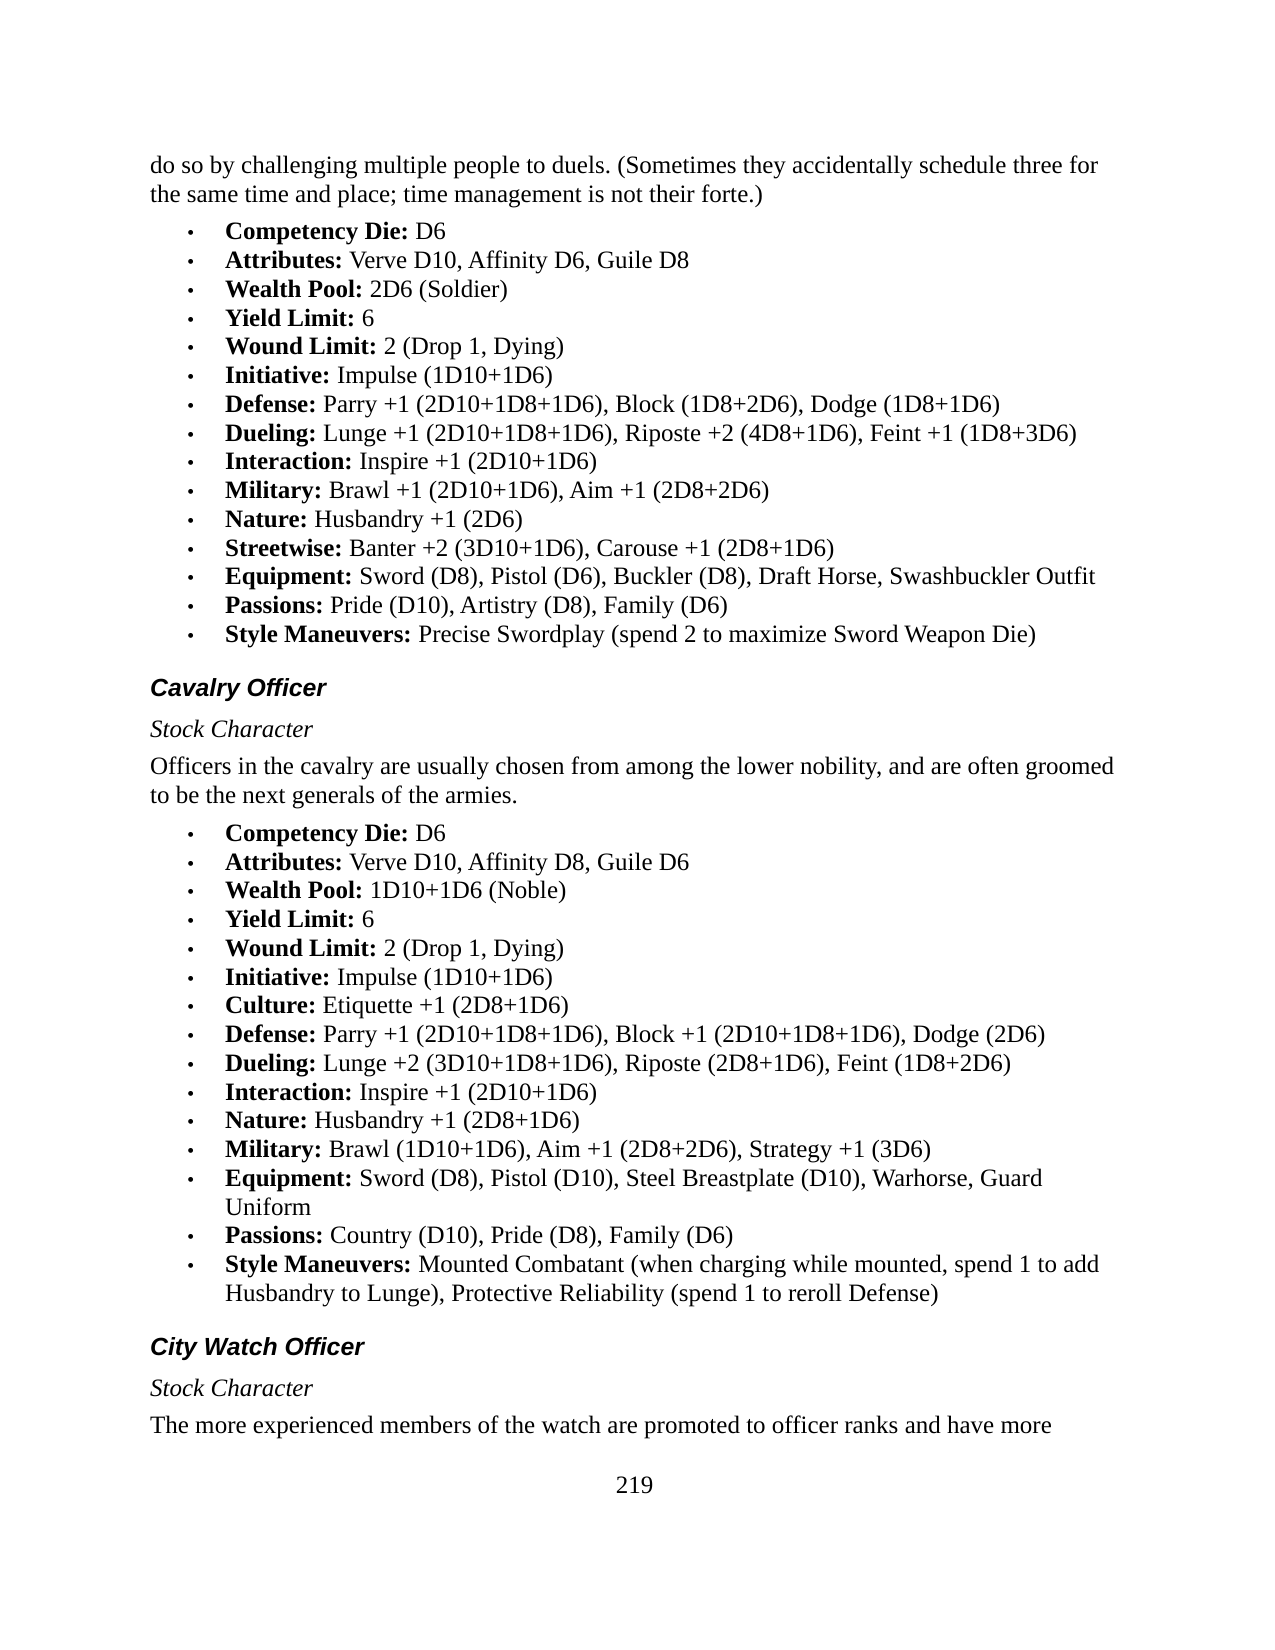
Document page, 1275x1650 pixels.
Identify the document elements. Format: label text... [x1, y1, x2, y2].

list Wound Limit: 2 (Drop 1, Dying) [187, 933, 1125, 962]
list Initiative: Impulse (1D10+1D6) [187, 962, 1125, 990]
text Stock Character [150, 714, 1125, 742]
list Style Maneuvers: Mounted Combatant (when charging while mounted, spend 1 to add Husbandry to Lunge), Protective Reliability (spend 1 to reroll Defense) [187, 1249, 1125, 1307]
list Passions: Country (D10), Pride (D8), Family (D6) [187, 1220, 1125, 1249]
list Competency Die: D6 [187, 818, 1125, 847]
text Officers in the cavalry are usually chosen from among the lower nobility, and are often groomed to be the next generals of the armies. [150, 751, 1125, 809]
text do so by challenging multiple people to duels. (Sometimes they accidentally schedule three for the same time and place; time management is not their forte.) [150, 150, 1125, 207]
list Nature: Husbandry +1 (2D8+1D6) [187, 1105, 1125, 1134]
list Initiative: Impulse (1D10+1D6) [187, 360, 1125, 389]
list Defense: Parry +1 (2D10+1D8+1D6), Block (1D8+2D6), Dodge (1D8+1D6) [187, 389, 1125, 418]
list Passions: Pride (D10), Artistry (D8), Family (D6) [187, 590, 1125, 619]
list Wealth Pool: 1D10+1D6 (Noble) [187, 875, 1125, 904]
list Competency Die: D6 [187, 216, 1125, 245]
list Wealth Pool: 2D6 (Soldier) [187, 274, 1125, 303]
list Equipment: Sword (D8), Pistol (D10), Steel Breastplate (D10), Warhorse, Guard Uniform [187, 1163, 1125, 1220]
list Dueling: Lunge +1 (2D10+1D8+1D6), Riposte +2 (4D8+1D6), Feint +1 (1D8+3D6) [187, 418, 1125, 446]
list Attributes: Verve D10, Affinity D8, Guile D6 [187, 847, 1125, 875]
list Wound Limit: 2 (Drop 1, Dying) [187, 331, 1125, 360]
list Military: Brawl +1 (2D10+1D6), Aim +1 (2D8+2D6) [187, 475, 1125, 504]
list Yield Limit: 6 [187, 904, 1125, 933]
list Culture: Etiquette +1 (2D8+1D6) [187, 990, 1125, 1019]
list Military: Brawl (1D10+1D6), Aim +1 (2D8+2D6), Strategy +1 (3D6) [187, 1134, 1125, 1163]
list Interaction: Inspire +1 (2D10+1D6) [187, 446, 1125, 475]
text Stock Character [150, 1373, 1125, 1401]
subtitle Cavalry Officer [150, 673, 1125, 701]
list Equipment: Sword (D8), Pistol (D6), Buckler (D8), Draft Horse, Swashbuckler Outfit [187, 561, 1125, 590]
list Yield Limit: 6 [187, 303, 1125, 331]
list Dueling: Lunge +2 (3D10+1D8+1D6), Riposte (2D8+1D6), Feint (1D8+2D6) [187, 1048, 1125, 1077]
subtitle City Watch Officer [150, 1332, 1125, 1360]
list Nature: Husbandry +1 (2D6) [187, 504, 1125, 533]
text The more experienced members of the watch are promoted to officer ranks and have more [150, 1410, 1125, 1439]
list Defense: Parry +1 (2D10+1D8+1D6), Block +1 (2D10+1D8+1D6), Dodge (2D6) [187, 1019, 1125, 1048]
list Interaction: Inspire +1 (2D10+1D6) [187, 1077, 1125, 1105]
list Style Maneuvers: Precise Swordplay (spend 2 to maximize Sword Weapon Die) [187, 619, 1125, 648]
list Streetwise: Banter +2 (3D10+1D6), Carouse +1 (2D8+1D6) [187, 533, 1125, 561]
list Attributes: Verve D10, Affinity D6, Guile D8 [187, 245, 1125, 274]
